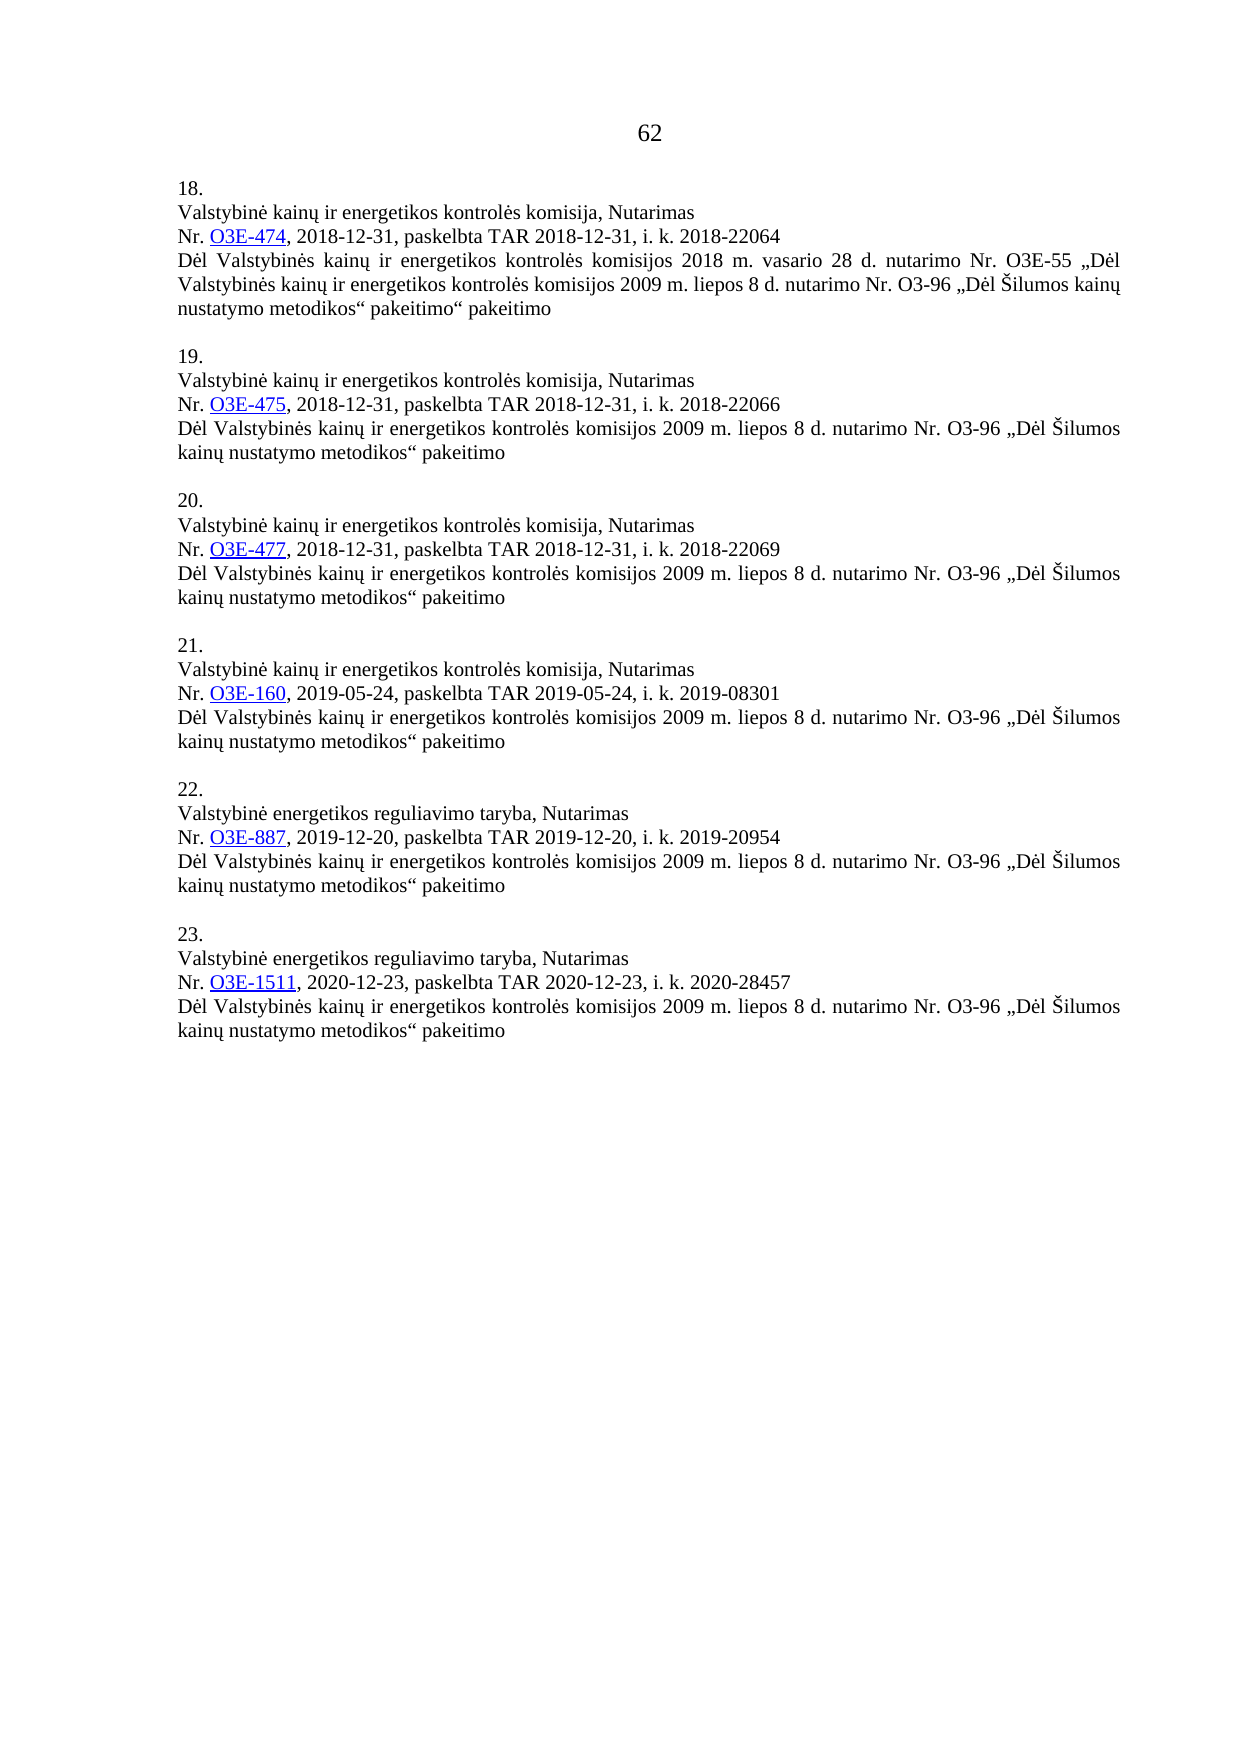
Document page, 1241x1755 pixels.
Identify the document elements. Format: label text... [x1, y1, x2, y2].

text Nr. O3E-475, 2018-12-31, paskelbta TAR 2018-12-31, i. k. 2018-22066 [177, 392, 1122, 416]
text 23. [177, 922, 1122, 946]
text 18. [177, 176, 1122, 200]
text Nr. O3E-160, 2019-05-24, paskelbta TAR 2019-05-24, i. k. 2019-08301 [177, 681, 1122, 705]
text Dėl Valstybinės kainų ir energetikos kontrolės komisijos 2009 m. liepos 8 d. nutarimo Nr. O3-96 „Dėl Šilumos kainų nustatymo metodikos“ pakeitimo [177, 705, 1122, 753]
text 20. [177, 488, 1122, 512]
text Valstybinė kainų ir energetikos kontrolės komisija, Nutarimas [177, 200, 1122, 224]
text Valstybinė kainų ir energetikos kontrolės komisija, Nutarimas [177, 657, 1122, 681]
text Nr. O3E-477, 2018-12-31, paskelbta TAR 2018-12-31, i. k. 2018-22069 [177, 537, 1122, 561]
text 21. [177, 633, 1122, 657]
text Dėl Valstybinės kainų ir energetikos kontrolės komisijos 2009 m. liepos 8 d. nutarimo Nr. O3-96 „Dėl Šilumos kainų nustatymo metodikos“ pakeitimo [177, 561, 1122, 609]
text Valstybinė energetikos reguliavimo taryba, Nutarimas [177, 801, 1122, 825]
text 19. [177, 344, 1122, 368]
text Dėl Valstybinės kainų ir energetikos kontrolės komisijos 2009 m. liepos 8 d. nutarimo Nr. O3-96 „Dėl Šilumos kainų nustatymo metodikos“ pakeitimo [177, 416, 1122, 464]
text Dėl Valstybinės kainų ir energetikos kontrolės komisijos 2009 m. liepos 8 d. nutarimo Nr. O3-96 „Dėl Šilumos kainų nustatymo metodikos“ pakeitimo [177, 994, 1122, 1042]
text Nr. O3E-887, 2019-12-20, paskelbta TAR 2019-12-20, i. k. 2019-20954 [177, 825, 1122, 849]
text Dėl Valstybinės kainų ir energetikos kontrolės komisijos 2009 m. liepos 8 d. nutarimo Nr. O3-96 „Dėl Šilumos kainų nustatymo metodikos“ pakeitimo [177, 849, 1122, 897]
text Valstybinė energetikos reguliavimo taryba, Nutarimas [177, 946, 1122, 970]
text Dėl Valstybinės kainų ir energetikos kontrolės komisijos 2018 m. vasario 28 d. nutarimo Nr. O3E-55 „Dėl Valstybinės kainų ir energetikos kontrolės komisijos 2009 m. liepos 8 d. nutarimo Nr. O3-96 „Dėl Šilumos kainų nustatymo metodikos“ pakeitimo“ pakeitimo [177, 248, 1122, 320]
text Valstybinė kainų ir energetikos kontrolės komisija, Nutarimas [177, 512, 1122, 537]
text 22. [177, 777, 1122, 801]
text Valstybinė kainų ir energetikos kontrolės komisija, Nutarimas [177, 368, 1122, 392]
text Nr. O3E-474, 2018-12-31, paskelbta TAR 2018-12-31, i. k. 2018-22064 [177, 224, 1122, 248]
text Nr. O3E-1511, 2020-12-23, paskelbta TAR 2020-12-23, i. k. 2020-28457 [177, 970, 1122, 994]
